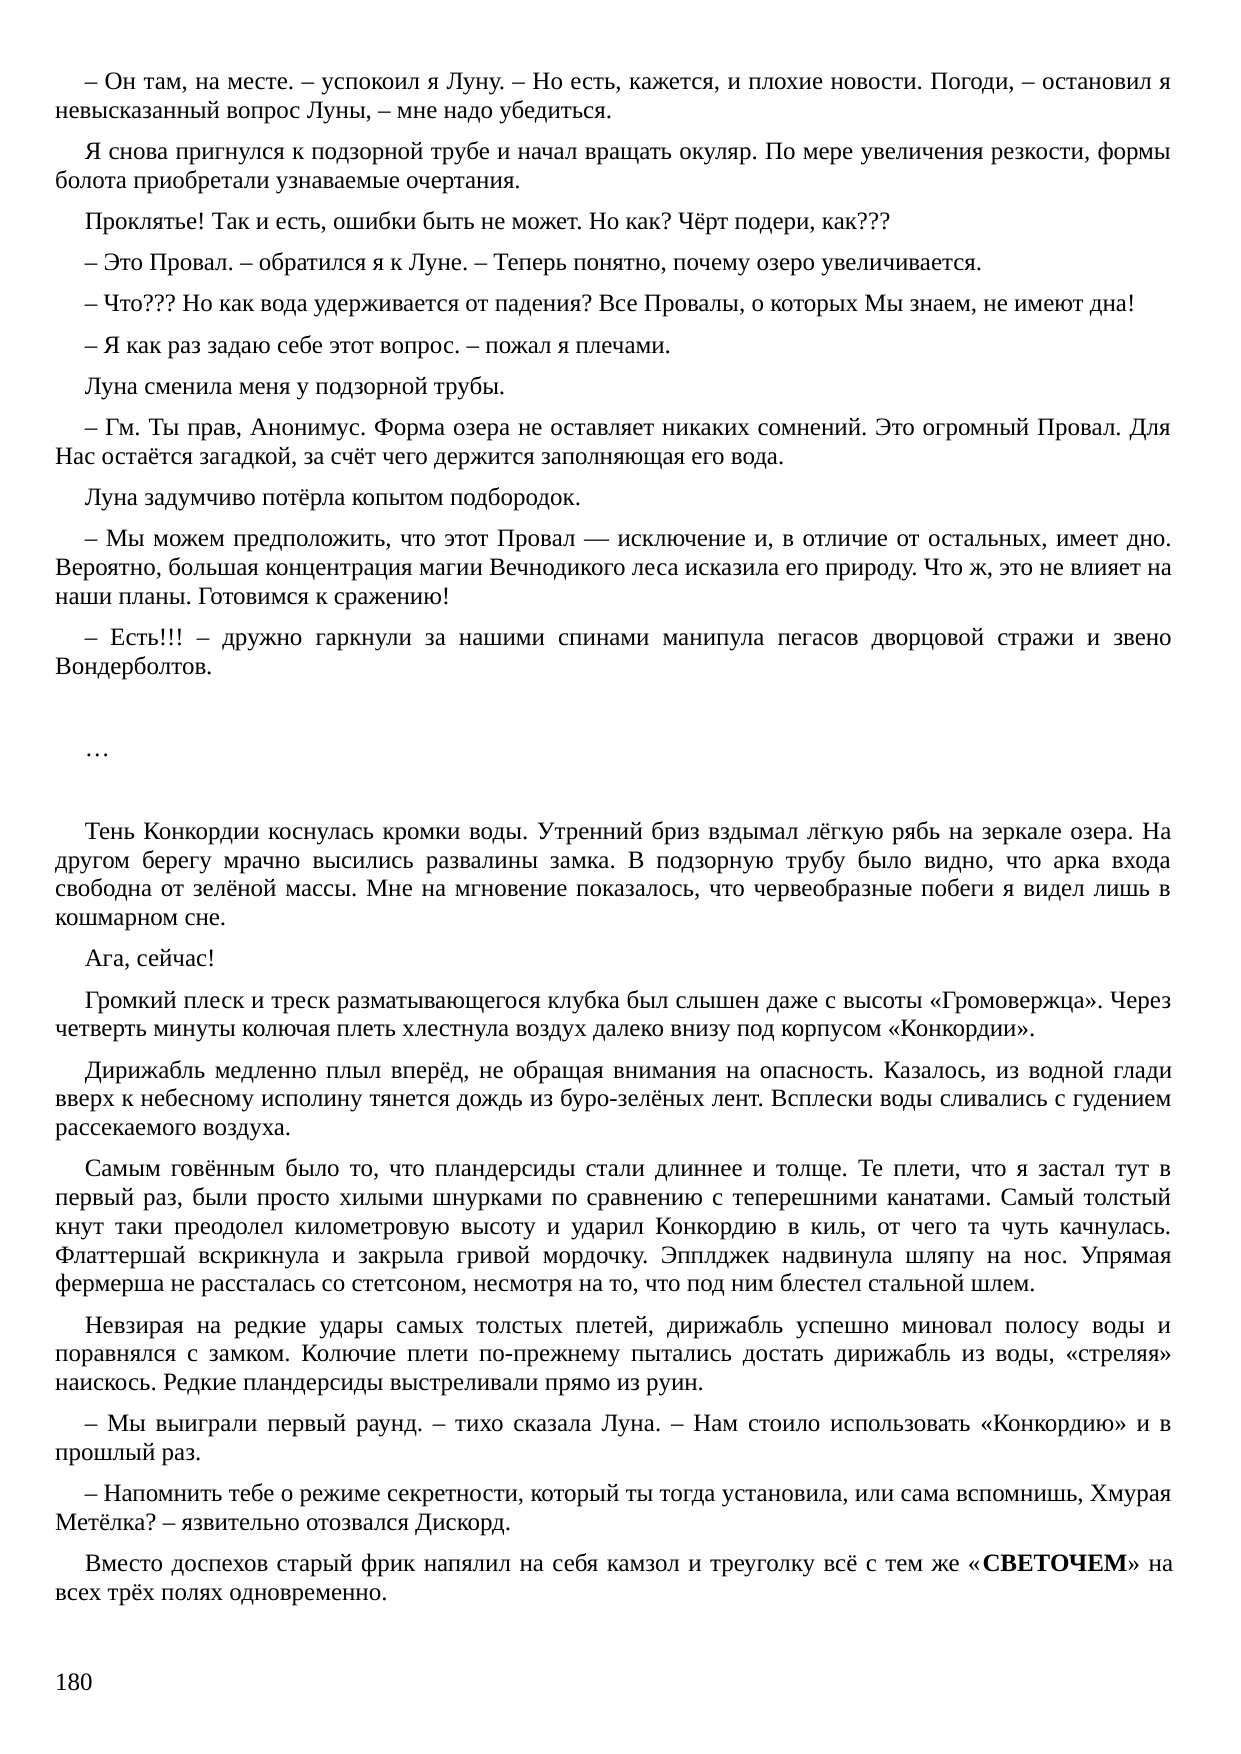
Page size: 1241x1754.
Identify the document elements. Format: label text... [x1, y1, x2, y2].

text Луна сменила меня у подзорной трубы. [55, 371, 1173, 400]
text Вместо доспехов старый фрик напялил на себя камзол и треуголку всё с тем же «СВЕТОЧЕМ» на всех трёх полях одновременно. [55, 1548, 1173, 1606]
text – Это Провал. – обратился я к Луне. – Теперь понятно, почему озеро увеличивается. [55, 247, 1173, 276]
text Тень Конкордии коснулась кромки воды. Утренний бриз вздымал лёгкую рябь на зеркале озера. На другом берегу мрачно высились развалины замка. В подзорную трубу было видно, что арка входа свободна от зелёной массы. Мне на мгновение показалось, что червеобразные побеги я видел лишь в кошмарном сне. [55, 816, 1173, 931]
text Самым говённым было то, что пландерсиды стали длиннее и толще. Те плети, что я застал тут в первый раз, были просто хилыми шнурками по сравнению с теперешними канатами. Самый толстый кнут таки преодолел километровую высоту и ударил Конкордию в киль, от чего та чуть качнулась. Флаттершай вскрикнула и закрыла гривой мордочку. Эпплджек надвинула шляпу на нос. Упрямая фермерша не рассталась со стетсоном, несмотря на то, что под ним блестел стальной шлем. [55, 1153, 1173, 1297]
text – Он там, на месте. – успокоил я Луну. – Но есть, кажется, и плохие новости. Погоди, – остановил я невысказанный вопрос Луны, – мне надо убедиться. [55, 66, 1173, 123]
text – Мы можем предположить, что этот Провал — исключение и, в отличие от остальных, имеет дно. Вероятно, большая концентрация магии Вечнодикого леса исказила его природу. Что ж, это не влияет на наши планы. Готовимся к сражению! [55, 523, 1173, 610]
text Я снова пригнулся к подзорной трубе и начал вращать окуляр. По мере увеличения резкости, формы болота приобретали узнаваемые очертания. [55, 136, 1173, 193]
text … [55, 733, 1173, 762]
text Невзирая на редкие удары самых толстых плетей, дирижабль успешно миновал полосу воды и поравнялся с замком. Колючие плети по-прежнему пытались достать дирижабль из воды, «стреляя» наискось. Редкие пландерсиды выстреливали прямо из руин. [55, 1310, 1173, 1396]
text – Я как раз задаю себе этот вопрос. – пожал я плечами. [55, 330, 1173, 358]
text – Мы выиграли первый раунд. – тихо сказала Луна. – Нам стоило использовать «Конкордию» и в прошлый раз. [55, 1408, 1173, 1466]
text Ага, сейчас! [55, 943, 1173, 972]
text – Напомнить тебе о режиме секретности, который ты тогда установила, или сама вспомнишь, Хмурая Метёлка? – язвительно отозвался Дискорд. [55, 1478, 1173, 1536]
text – Что??? Но как вода удерживается от падения? Все Провалы, о которых Мы знаем, не имеют дна! [55, 288, 1173, 317]
text Луна задумчиво потёрла копытом подбородок. [55, 482, 1173, 511]
text Громкий плеск и треск разматывающегося клубка был слышен даже с высоты «Громовержца». Через четверть минуты колючая плеть хлестнула воздух далеко внизу под корпусом «Конкордии». [55, 985, 1173, 1042]
text – Есть!!! – дружно гаркнули за нашими спинами манипула пегасов дворцовой стражи и звено Вондерболтов. [55, 622, 1173, 680]
text – Гм. Ты прав, Анонимус. Форма озера не оставляет никаких сомнений. Это огромный Провал. Для Нас остаётся загадкой, за счёт чего держится заполняющая его вода. [55, 412, 1173, 470]
text Дирижабль медленно плыл вперёд, не обращая внимания на опасность. Казалось, из водной глади вверх к небесному исполину тянется дождь из буро-зелёных лент. Всплески воды сливались с гудением рассекаемого воздуха. [55, 1055, 1173, 1141]
text Проклятье! Так и есть, ошибки быть не может. Но как? Чёрт подери, как??? [55, 206, 1173, 235]
